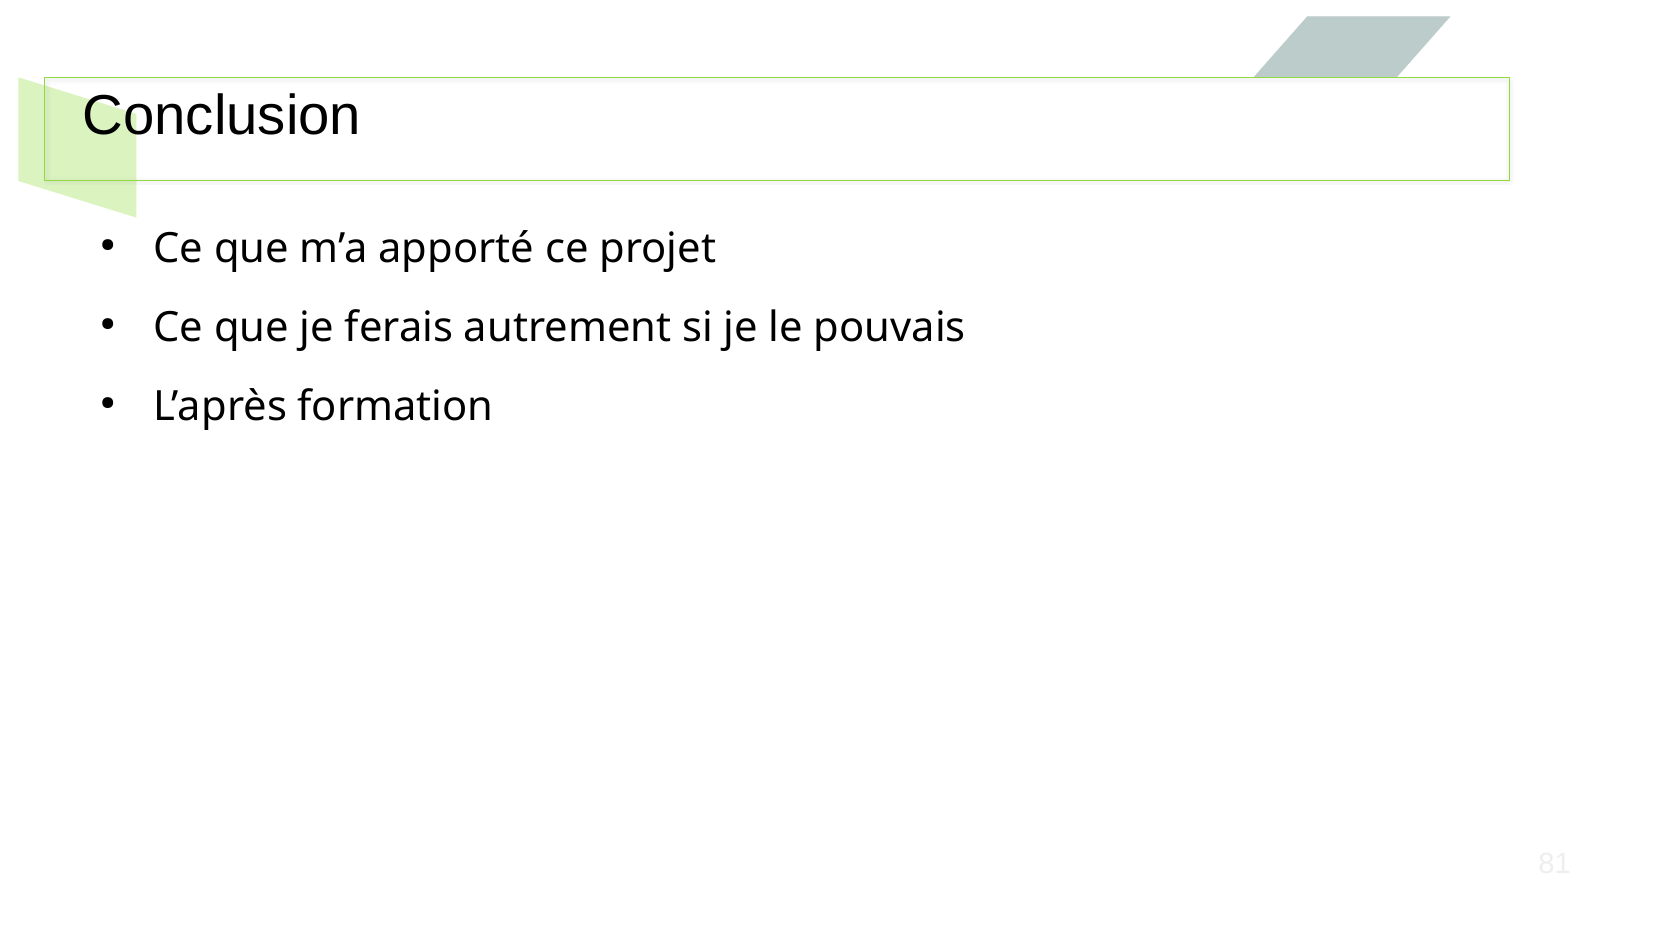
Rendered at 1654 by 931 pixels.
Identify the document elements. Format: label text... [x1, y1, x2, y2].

list Ce que m’a apporté ce projet Ce que je ferais autrement si je le pouvais L’après formation [82, 217, 1571, 758]
title Conclusion [82, 37, 1571, 193]
